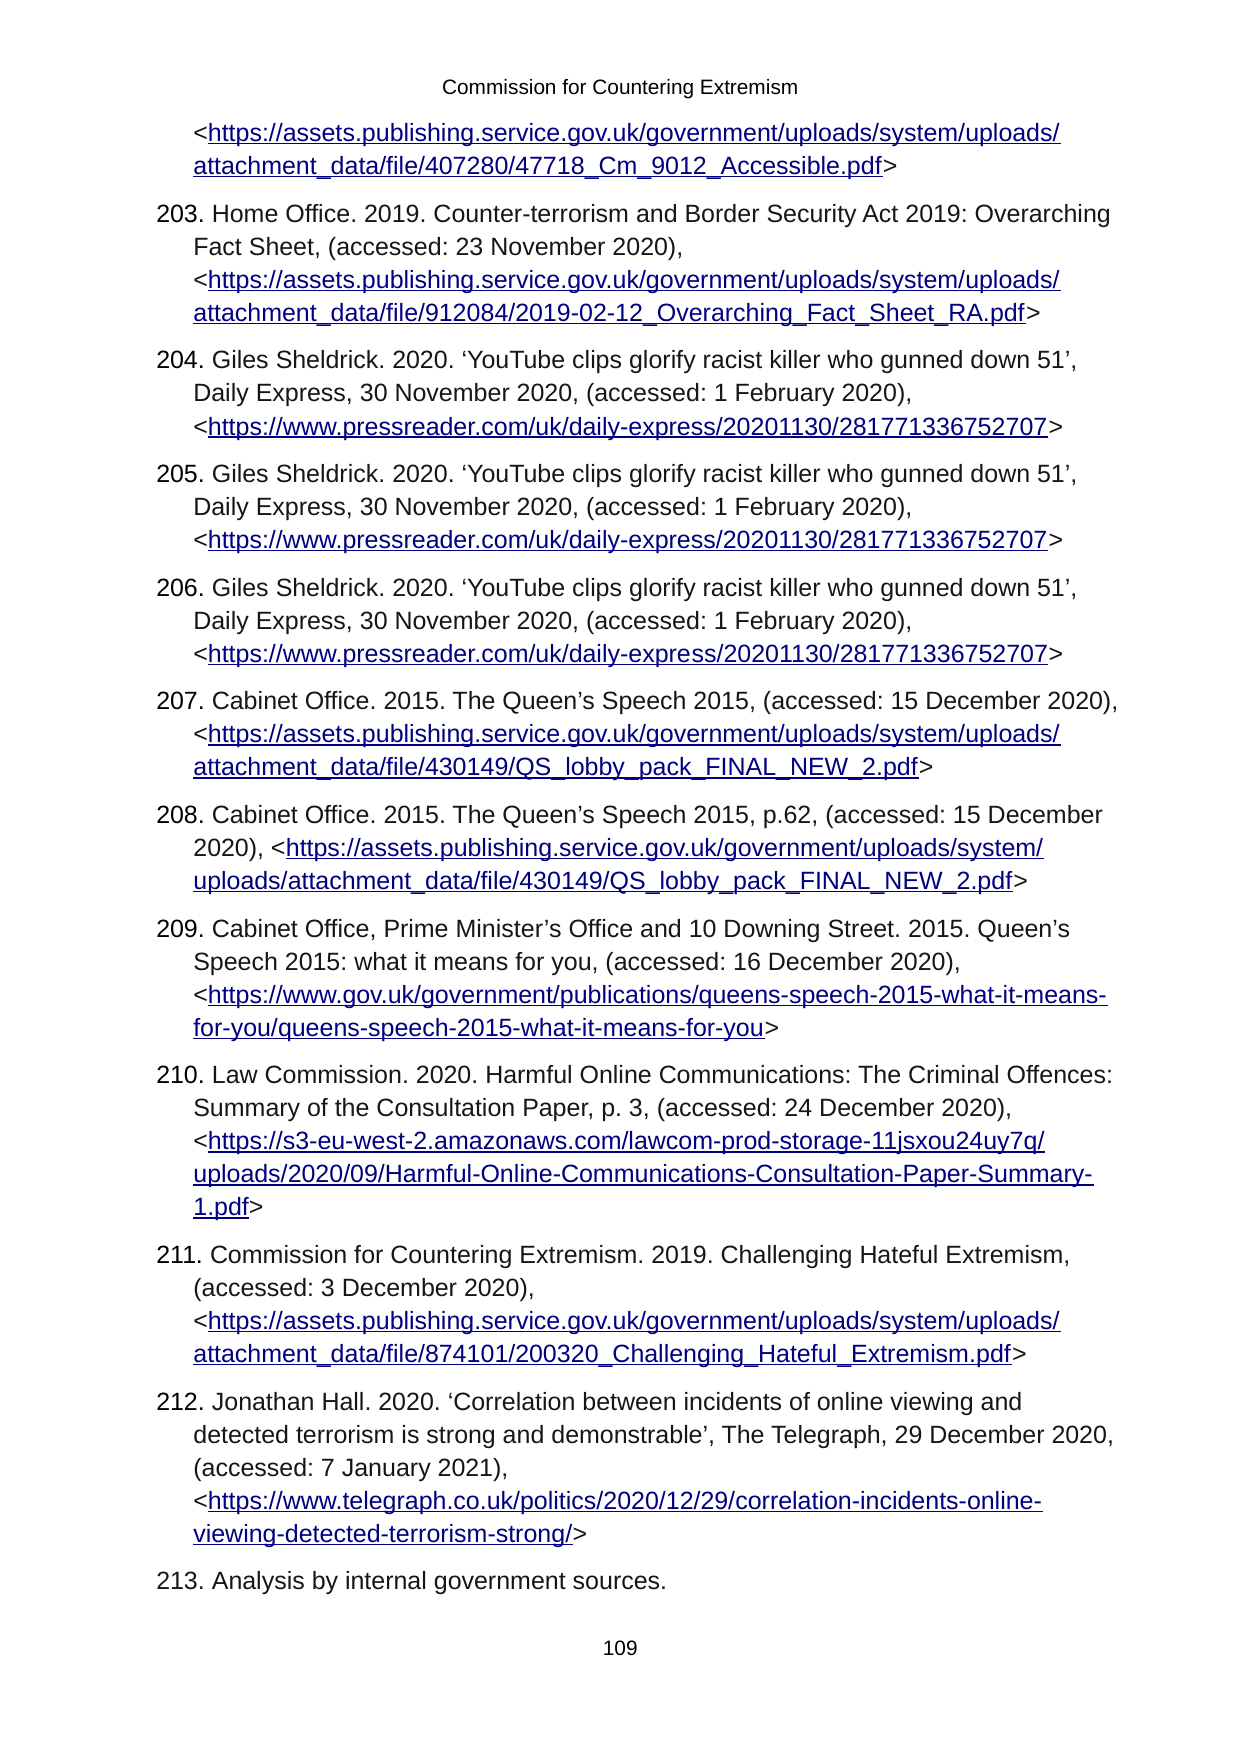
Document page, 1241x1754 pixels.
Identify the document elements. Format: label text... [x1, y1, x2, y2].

list Cabinet Office, Prime Minister’s Office and 10 Downing Street. 2015. Queen’s Speech 2015: what it means for you, (accessed: 16 December 2020), <https://www.gov.uk/government/publications/queens-speech-2015-what-it-means-for-you/queens-speech-2015-what-it-means-for-you> [156, 914, 1122, 1041]
list Giles Sheldrick. 2020. ‘YouTube clips glorify racist killer who gunned down 51’, Daily Express, 30 November 2020, (accessed: 1 February 2020), <https://www.pressreader.com/uk/daily-express/20201130/281771336752707> [156, 459, 1122, 554]
list Giles Sheldrick. 2020. ‘YouTube clips glorify racist killer who gunned down 51’, Daily Express, 30 November 2020, (accessed: 1 February 2020), <https://www.pressreader.com/uk/daily-express/20201130/281771336752707> [156, 573, 1122, 667]
list Cabinet Office. 2015. The Queen’s Speech 2015, (accessed: 15 December 2020), <https://assets.publishing.service.gov.uk/government/uploads/system/uploads/attachment_data/file/430149/QS_lobby_pack_FINAL_NEW_2.pdf> [156, 686, 1122, 781]
list Home Office. 2019. Counter-terrorism and Border Security Act 2019: Overarching Fact Sheet, (accessed: 23 November 2020), <https://assets.publishing.service.gov.uk/government/uploads/system/uploads/attachment_data/file/912084/2019-02-12_Overarching_Fact_Sheet_RA.pdf> [156, 199, 1122, 327]
list Law Commission. 2020. Harmful Online Communications: The Criminal Offences: Summary of the Consultation Paper, p. 3, (accessed: 24 December 2020), <https://s3-eu-west-2.amazonaws.com/lawcom-prod-storage-11jsxou24uy7q/uploads/2020/09/Harmful-Online-Communications-Consultation-Paper-Summary-1.pdf> [156, 1060, 1122, 1221]
list <https://assets.publishing.service.gov.uk/government/uploads/system/uploads/attachment_data/file/407280/47718_Cm_9012_Accessible.pdf> [156, 118, 1122, 180]
list Jonathan Hall. 2020. ‘Correlation between incidents of online viewing and detected terrorism is strong and demonstrable’, The Telegraph, 29 December 2020, (accessed: 7 January 2021), <https://www.telegraph.co.uk/politics/2020/12/29/correlation-incidents-online-viewing-detected-terrorism-strong/> [156, 1387, 1122, 1547]
list Giles Sheldrick. 2020. ‘YouTube clips glorify racist killer who gunned down 51’, Daily Express, 30 November 2020, (accessed: 1 February 2020), <https://www.pressreader.com/uk/daily-express/20201130/281771336752707> [156, 345, 1122, 440]
list Commission for Countering Extremism. 2019. Challenging Hateful Extremism, (accessed: 3 December 2020), <https://assets.publishing.service.gov.uk/government/uploads/system/uploads/attachment_data/file/874101/200320_Challenging_Hateful_Extremism.pdf> [156, 1240, 1122, 1368]
list Cabinet Office. 2015. The Queen’s Speech 2015, p.62, (accessed: 15 December 2020), <https://assets.publishing.service.gov.uk/government/uploads/system/uploads/attachment_data/file/430149/QS_lobby_pack_FINAL_NEW_2.pdf> [156, 800, 1122, 895]
list Analysis by internal government sources. [156, 1566, 1122, 1595]
